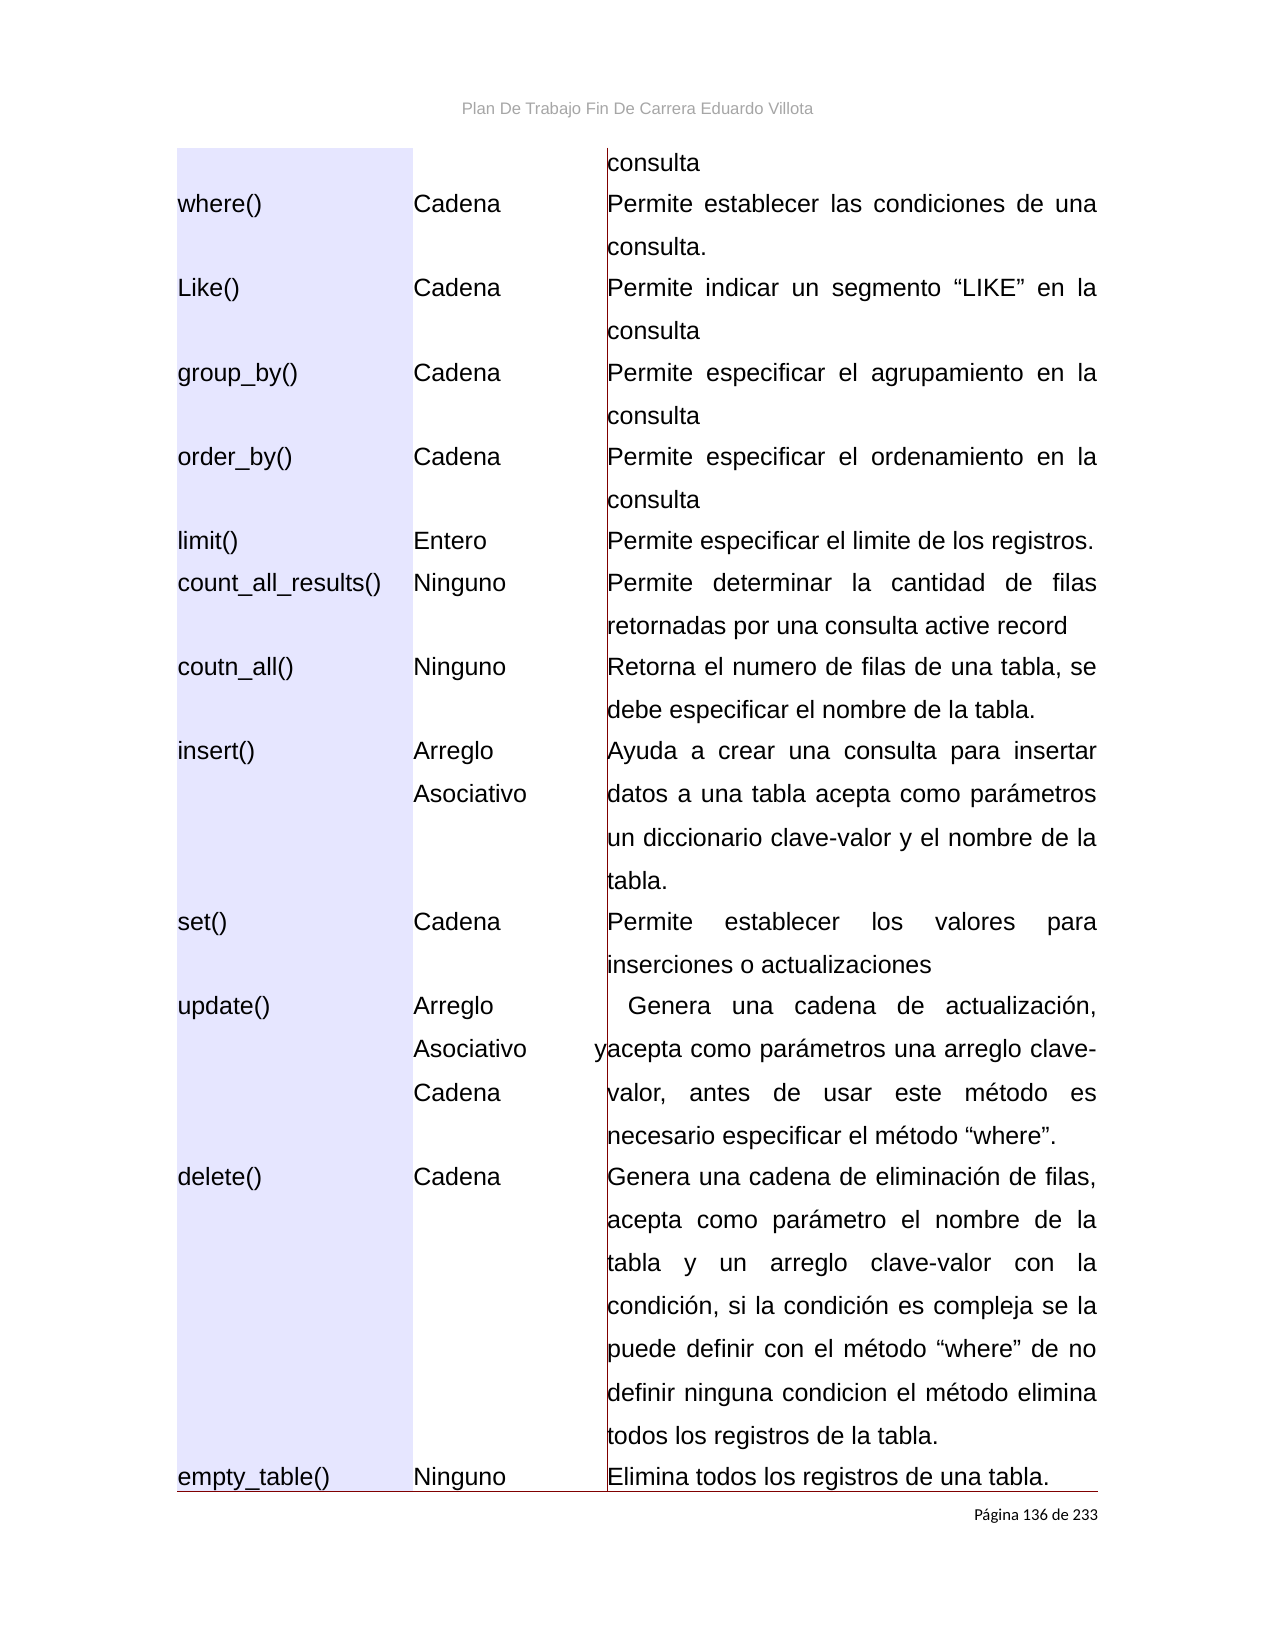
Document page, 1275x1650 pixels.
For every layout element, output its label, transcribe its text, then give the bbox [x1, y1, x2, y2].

table_cell coutn_all() [177, 652, 413, 736]
table_cell Cadena [413, 358, 607, 442]
table_cell Cadena [413, 189, 607, 273]
table_cell Genera una cadena de actualización, acepta como parámetros una arreglo clave-valor, antes de usar este método es necesario especificar el método “where”. [608, 991, 1097, 1162]
table_cell Permite especificar el agrupamiento en la consulta [608, 358, 1097, 442]
table_cell Cadena [413, 907, 607, 991]
table_cell Cadena [413, 273, 607, 358]
table_cell update() [177, 991, 413, 1162]
table_cell Genera una cadena de eliminación de filas, acepta como parámetro el nombre de la tabla y un arreglo clave-valor con la condición, si la condición es compleja se la puede definir con el método “where” de no definir ninguna condicion el método elimina todos los registros de la tabla. [608, 1162, 1097, 1462]
table_cell [413, 148, 607, 189]
table_cell Arreglo Asociativo [413, 736, 607, 907]
table_cell Ayuda a crear una consulta para insertar datos a una tabla acepta como parámetros un diccionario clave-valor y el nombre de la tabla. [608, 736, 1097, 907]
table_cell Ninguno [413, 568, 607, 652]
table_cell insert() [177, 736, 413, 907]
table_cell Retorna el numero de filas de una tabla, se debe especificar el nombre de la tabla. [608, 652, 1097, 736]
table_cell Permite especificar el ordenamiento en la consulta [608, 442, 1097, 526]
table_cell Permite establecer los valores para inserciones o actualizaciones [608, 907, 1097, 991]
table_cell Permite indicar un segmento “LIKE” en la consulta [608, 273, 1097, 358]
table_cell Permite establecer las condiciones de una consulta. [608, 189, 1097, 273]
table_cell where() [177, 189, 413, 273]
table_cell Ninguno [413, 652, 607, 736]
table_cell Elimina todos los registros de una tabla. [608, 1462, 1097, 1491]
table_cell [177, 148, 413, 189]
table_cell Permite especificar el limite de los registros. [608, 526, 1097, 568]
table_cell Like() [177, 273, 413, 358]
table_cell order_by() [177, 442, 413, 526]
table_cell consulta [608, 148, 1097, 189]
table_cell group_by() [177, 358, 413, 442]
table_cell Cadena [413, 442, 607, 526]
table_cell delete() [177, 1162, 413, 1462]
table_cell Permite determinar la cantidad de filas retornadas por una consulta active record [608, 568, 1097, 652]
table_cell set() [177, 907, 413, 991]
table_cell count_all_results() [177, 568, 413, 652]
table_cell Entero [413, 526, 607, 568]
table_cell Arreglo Asociativo y Cadena [413, 991, 607, 1162]
table_cell Ninguno [413, 1462, 607, 1491]
table_cell limit() [177, 526, 413, 568]
table_cell Cadena [413, 1162, 607, 1462]
table_cell empty_table() [177, 1462, 413, 1491]
